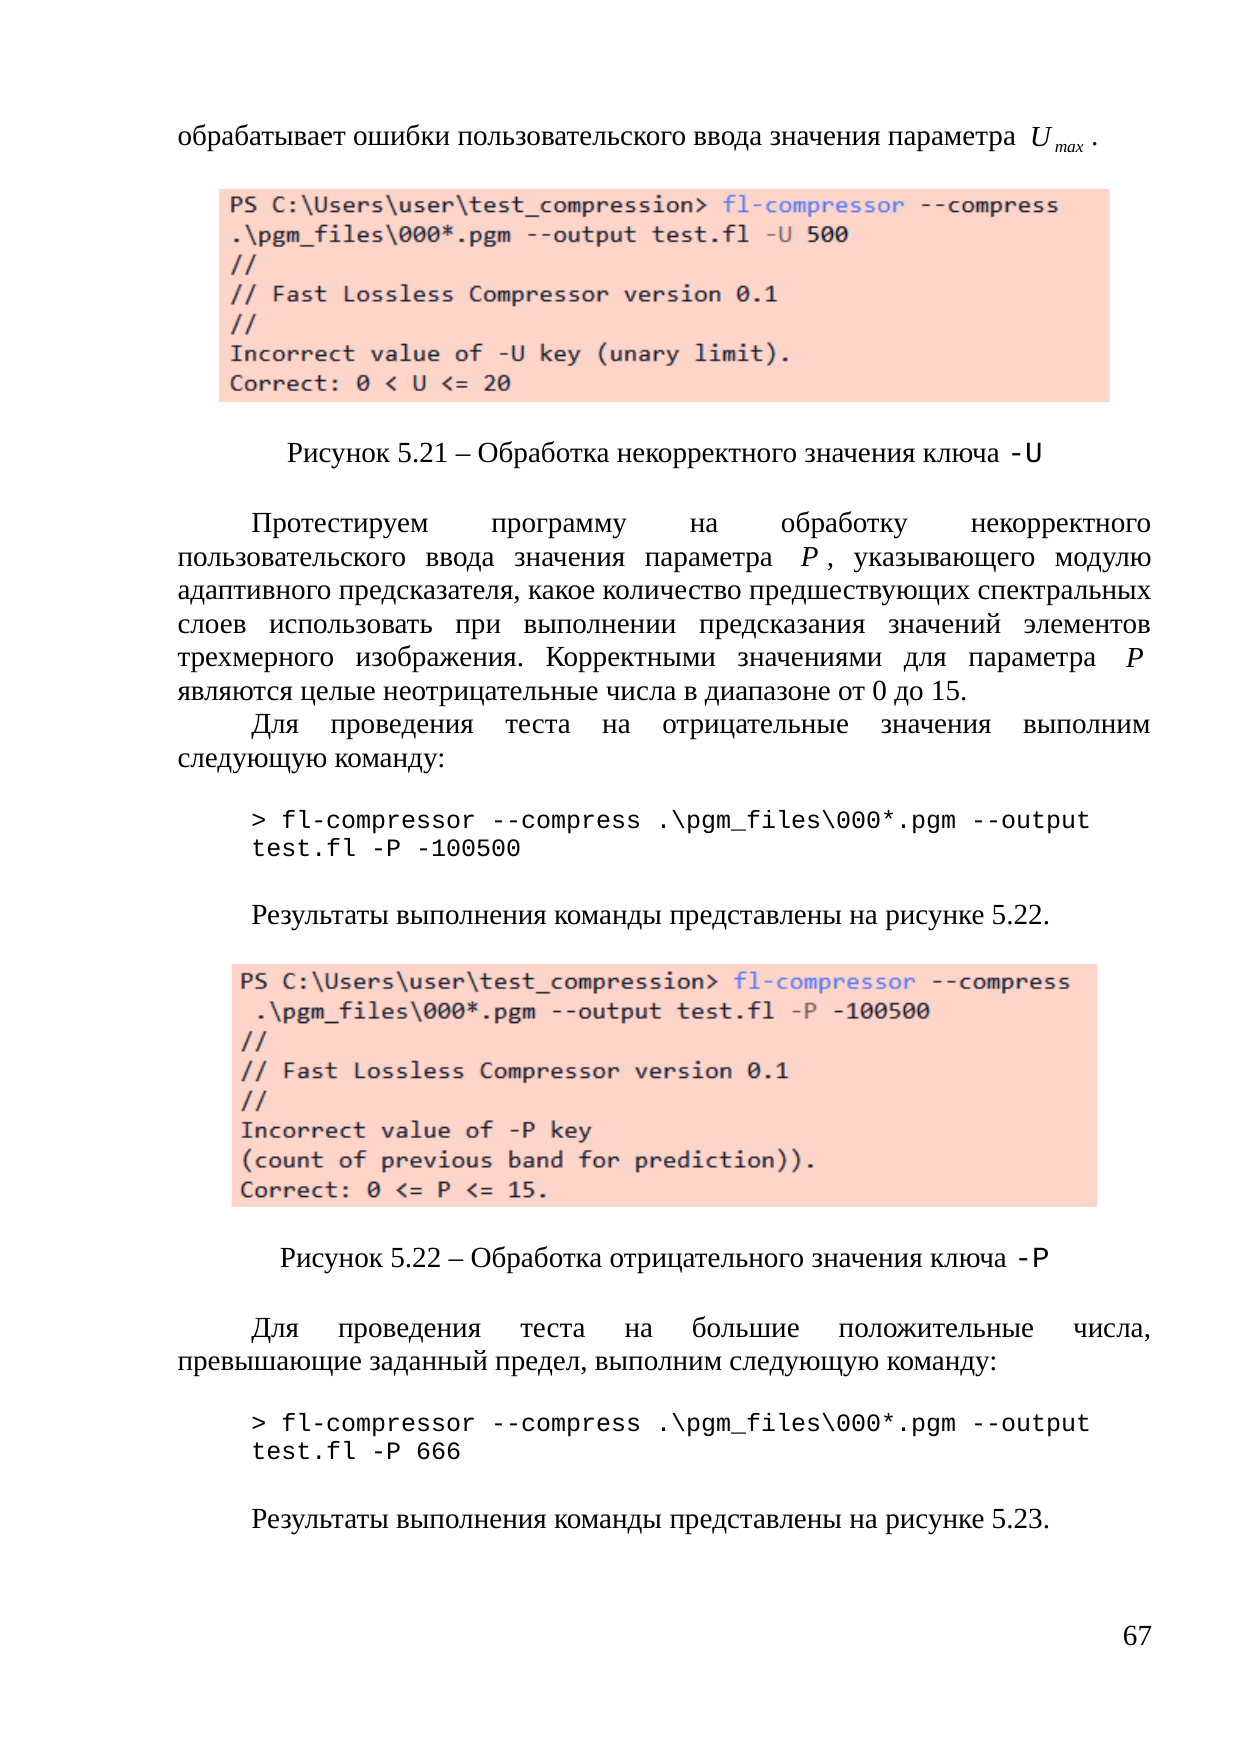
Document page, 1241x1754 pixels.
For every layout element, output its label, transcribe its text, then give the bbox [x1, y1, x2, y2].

picture [231, 964, 1098, 1207]
text Для проведения теста на большие положительные числа, превышающие заданный предел, выполним следующую команду: [177, 1310, 1152, 1377]
text Рисунок 5.22 – Обработка отрицательного значения ключа -Р [177, 1240, 1152, 1276]
picture [219, 189, 1110, 402]
text Для проведения теста на отрицательные значения выполним следующую команду: [177, 707, 1152, 774]
text > fl-compressor --compress .\pgm_files\000*.pgm --output test.fl -Р 666 [251, 1411, 1152, 1467]
text Результаты выполнения команды представлены на рисунке 5.22. [177, 897, 1152, 931]
text обрабатывает ошибки пользовательского ввода значения параметра . [177, 118, 1152, 156]
text Рисунок 5.21 – Обработка некорректного значения ключа -U [177, 436, 1152, 472]
text Протестируем программу на обработку некорректного пользовательского ввода значения параметра , указывающего модулю адаптивного предсказателя, какое количество предшествующих спектральных слоев использовать при выполнении предсказания значений элементов трехмерного изображения. Корректными значениями для параметра являются целые неотрицательные числа в диапазоне от 0 до 15. [177, 505, 1152, 707]
text > fl-compressor --compress .\pgm_files\000*.pgm --output test.fl -Р -100500 [251, 807, 1152, 864]
text Результаты выполнения команды представлены на рисунке 5.23. [177, 1501, 1152, 1534]
